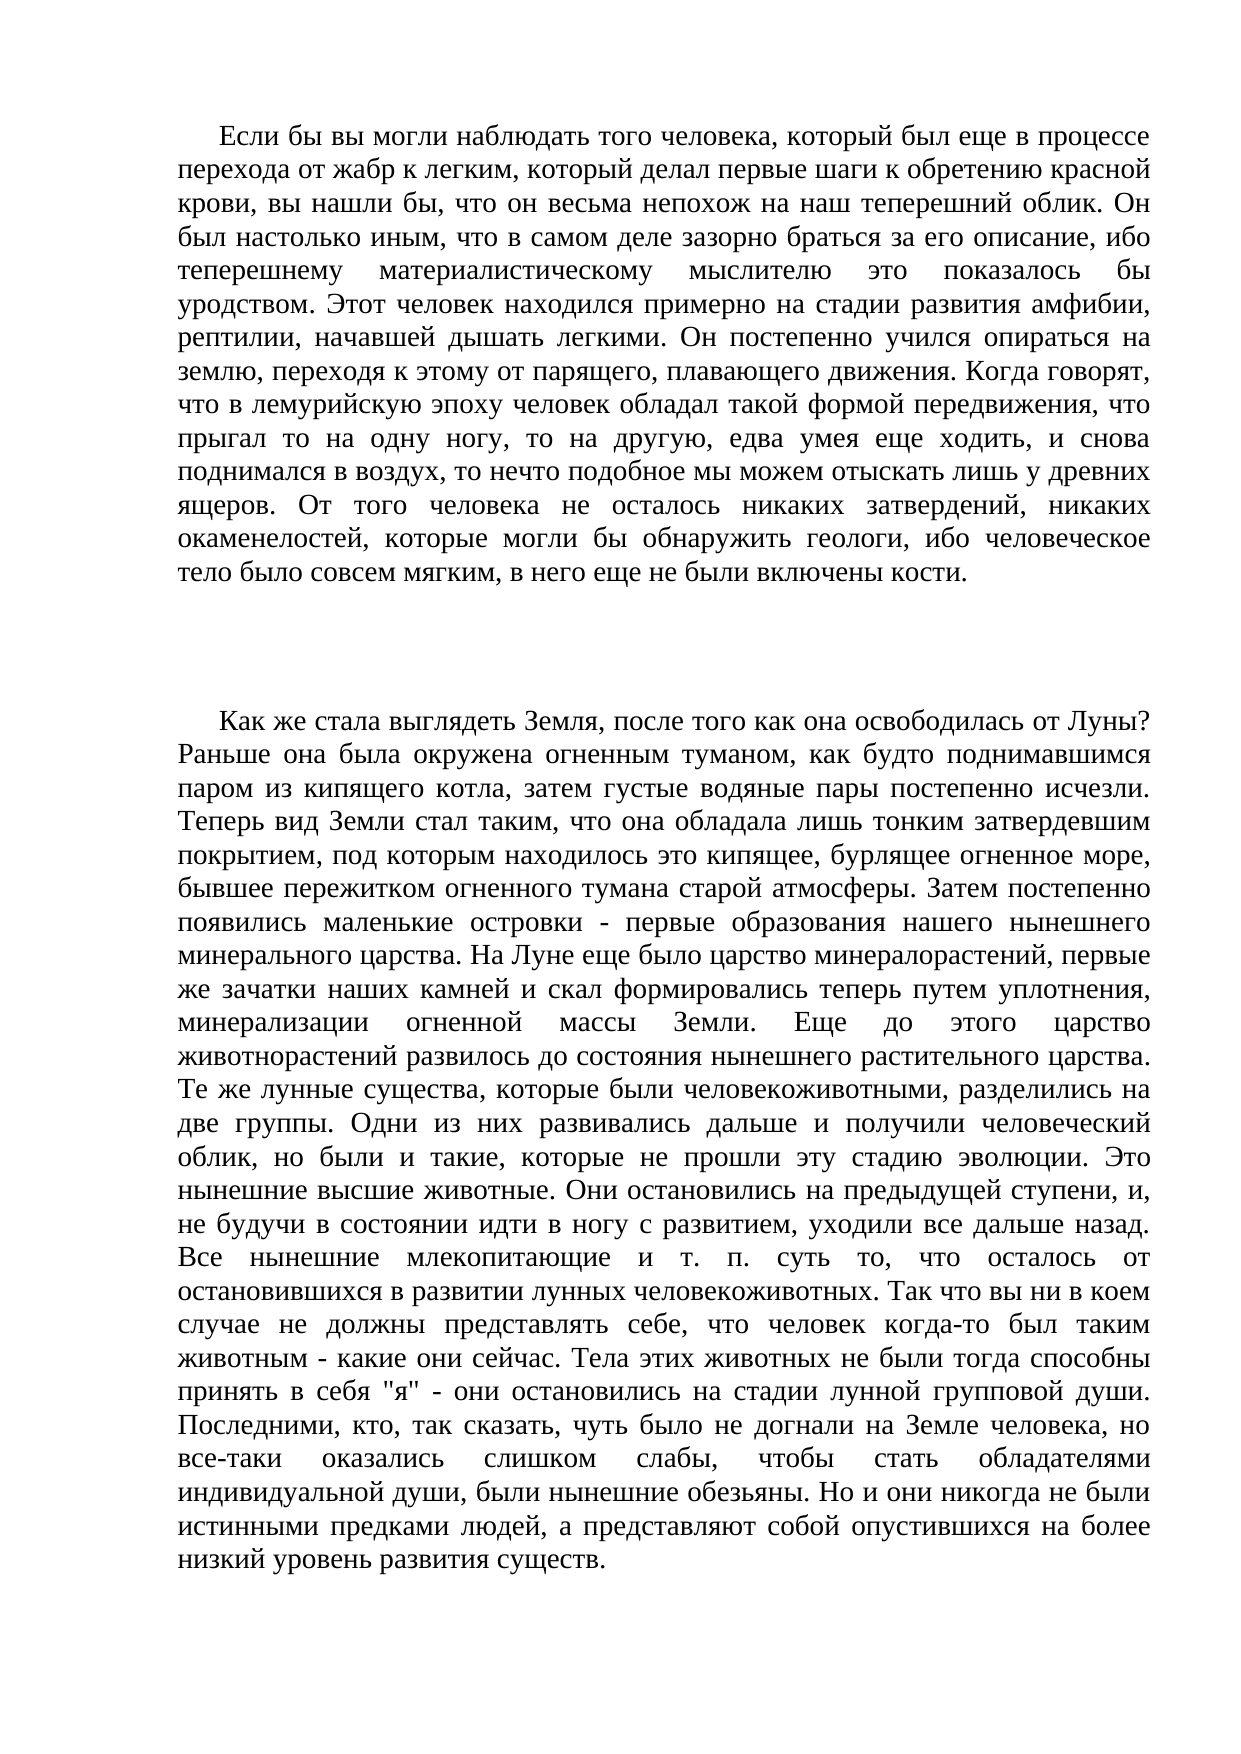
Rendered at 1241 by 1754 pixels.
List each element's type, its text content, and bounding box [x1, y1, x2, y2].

text Если бы вы могли наблюдать того человека, который был еще в процессе перехода от жабр к легким, который делал первые шаги к обретению красной крови, вы нашли бы, что он весьма непохож на наш теперешний облик. Он был настолько иным, что в самом деле зазорно браться за его описание, ибо теперешнему материалистическому мыслителю это показалось бы уродством. Этот человек находился примерно на стадии развития амфибии, рептилии, начавшей дышать легкими. Он постепенно учился опираться на землю, переходя к этому от парящего, плавающего движения. Когда говорят, что в лемурийскую эпоху человек обладал такой формой передвижения, что прыгал то на одну ногу, то на другую, едва умея еще ходить, и снова поднимался в воздух, то нечто подобное мы можем отыскать лишь у древних ящеров. От того человека не осталось никаких затвердений, никаких окаменелостей, которые могли бы обнаружить геологи, ибо человеческое тело было совсем мягким, в него еще не были включены кости. [177, 118, 1152, 588]
text Как же стала выглядеть Земля, после того как она освободилась от Луны? Раньше она была окружена огненным туманом, как будто поднимавшимся паром из кипящего котла, затем густые водяные пары постепенно исчезли. Теперь вид Земли стал таким, что она обладала лишь тонким затвердевшим покрытием, под которым находилось это кипящее, бурлящее огненное море, бывшее пережитком огненного тумана старой атмосферы. Затем постепенно появились маленькие островки - первые образования нашего нынешнего минерального царства. На Луне еще было царство минералорастений, первые же зачатки наших камней и скал формировались теперь путем уплотнения, минерализации огненной массы Земли. Еще до этого царство животнорастений развилось до состояния нынешнего растительного царства. Те же лунные существа, которые были человекоживотными, разделились на две группы. Одни из них развивались дальше и получили человеческий облик, но были и такие, которые не прошли эту стадию эволюции. Это нынешние высшие животные. Они остановились на предыдущей ступени, и, не будучи в состоянии идти в ногу с развитием, уходили все дальше назад. Все нынешние млекопитающие и т. п. суть то, что осталось от остановившихся в развитии лунных человекоживотных. Так что вы ни в коем случае не должны представлять себе, что человек когда-то был таким животным - какие они сейчас. Тела этих животных не были тогда способны принять в себя "я" - они остановились на стадии лунной групповой души. Последними, кто, так сказать, чуть было не догнали на Земле человека, но все-таки оказались слишком слабы, чтобы стать обладателями индивидуальной души, были нынешние обезьяны. Но и они никогда не были истинными предками людей, а представляют собой опустившихся на более низкий уровень развития существ. [177, 703, 1152, 1575]
